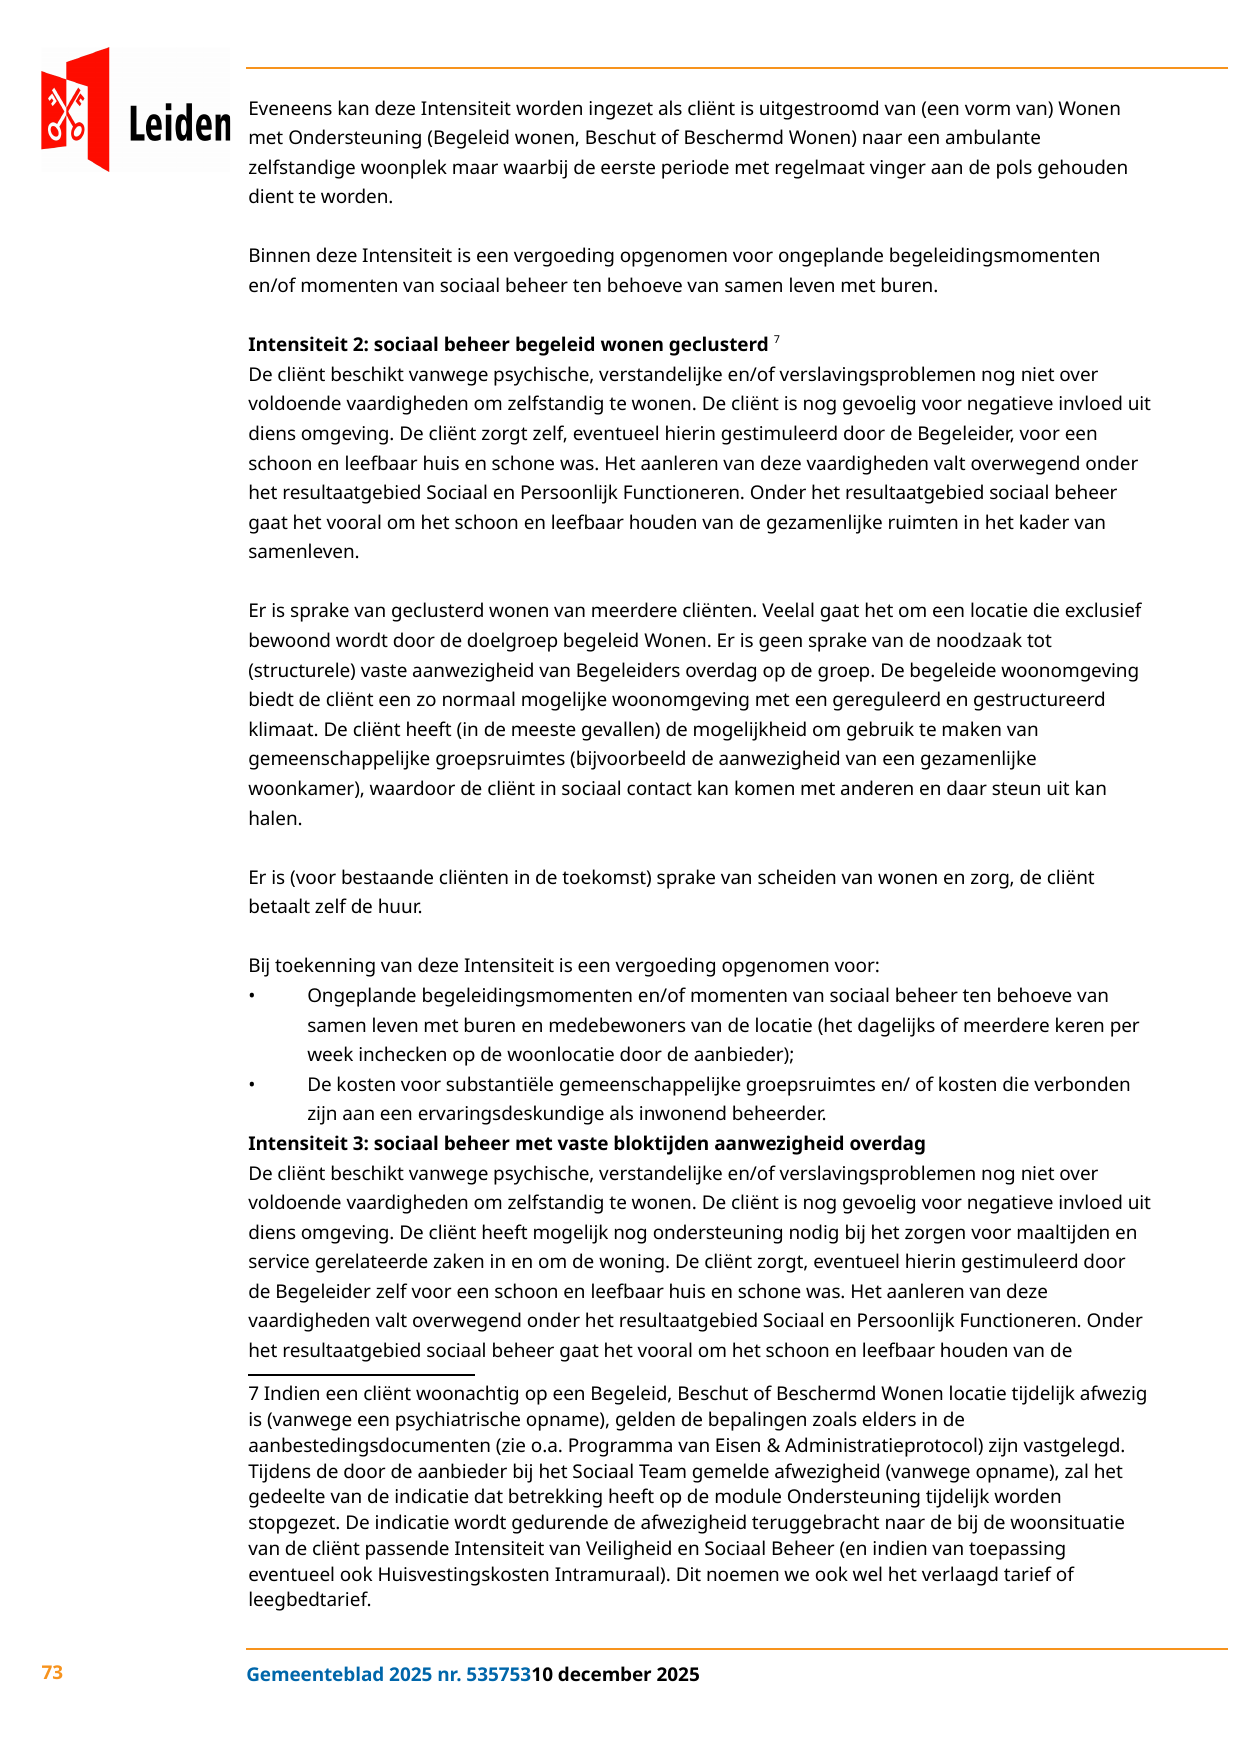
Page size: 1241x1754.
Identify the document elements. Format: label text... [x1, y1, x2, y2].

table_cell Eveneens kan deze Intensiteit worden ingezet als cliënt is uitgestroomd van (een vorm van) Wonen met Ondersteuning (Begeleid wonen, Beschut of Beschermd Wonen) naar een ambulante zelfstandige woonplek maar waarbij de eerste periode met regelmaat vinger aan de pols gehouden dient te worden. Binnen deze Intensiteit is een vergoeding opgenomen voor ongeplande begeleidingsmomenten en/of momenten van sociaal beheer ten behoeve van samen leven met buren. Intensiteit 2: sociaal beheer begeleid wonen geclusterd De cliënt beschikt vanwege psychische, verstandelijke en/of verslavingsproblemen nog niet over voldoende vaardigheden om zelfstandig te wonen. De cliënt is nog gevoelig voor negatieve invloed uit diens omgeving. De cliënt zorgt zelf, eventueel hierin gestimuleerd door de Begeleider, voor een schoon en leefbaar huis en schone was. Het aanleren van deze vaardigheden valt overwegend onder het resultaatgebied Sociaal en Persoonlijk Functioneren. Onder het resultaatgebied sociaal beheer gaat het vooral om het schoon en leefbaar houden van de gezamenlijke ruimten in het kader van samenleven. Er is sprake van geclusterd wonen van meerdere cliënten. Veelal gaat het om een locatie die exclusief bewoond wordt door de doelgroep begeleid Wonen. Er is geen sprake van de noodzaak tot (structurele) vaste aanwezigheid van Begeleiders overdag op de groep. De begeleide woonomgeving biedt de cliënt een zo normaal mogelijke woonomgeving met een gereguleerd en gestructureerd klimaat. De cliënt heeft (in de meeste gevallen) de mogelijkheid om gebruik te maken van gemeenschappelijke groepsruimtes (bijvoorbeeld de aanwezigheid van een gezamenlijke woonkamer), waardoor de cliënt in sociaal contact kan komen met anderen en daar steun uit kan halen. Er is (voor bestaande cliënten in de toekomst) sprake van scheiden van wonen en zorg, de cliënt betaalt zelf de huur. Bij toekenning van deze Intensiteit is een vergoeding opgenomen voor: Ongeplande begeleidingsmomenten en/of momenten van sociaal beheer ten behoeve van samen leven met buren en medebewoners van de locatie (het dagelijks of meerdere keren per week inchecken op de woonlocatie door de aanbieder); De kosten voor substantiële gemeenschappelijke groepsruimtes en/ of kosten die verbonden zijn aan een ervaringsdeskundige als inwonend beheerder. Intensiteit 3: sociaal beheer met vaste bloktijden aanwezigheid overdag De cliënt beschikt vanwege psychische, verstandelijke en/of verslavingsproblemen nog niet over voldoende vaardigheden om zelfstandig te wonen. De cliënt is nog gevoelig voor negatieve invloed uit diens omgeving. De cliënt heeft mogelijk nog ondersteuning nodig bij het zorgen voor maaltijden en service gerelateerde zaken in en om de woning. De cliënt zorgt, eventueel hierin gestimuleerd door de Begeleider zelf voor een schoon en leefbaar huis en schone was. Het aanleren van deze vaardigheden valt overwegend onder het resultaatgebied Sociaal en Persoonlijk Functioneren. Onder het resultaatgebied sociaal beheer gaat het vooral om het schoon en leefbaar houden van de [248, 95, 1152, 1363]
picture [41, 47, 231, 172]
